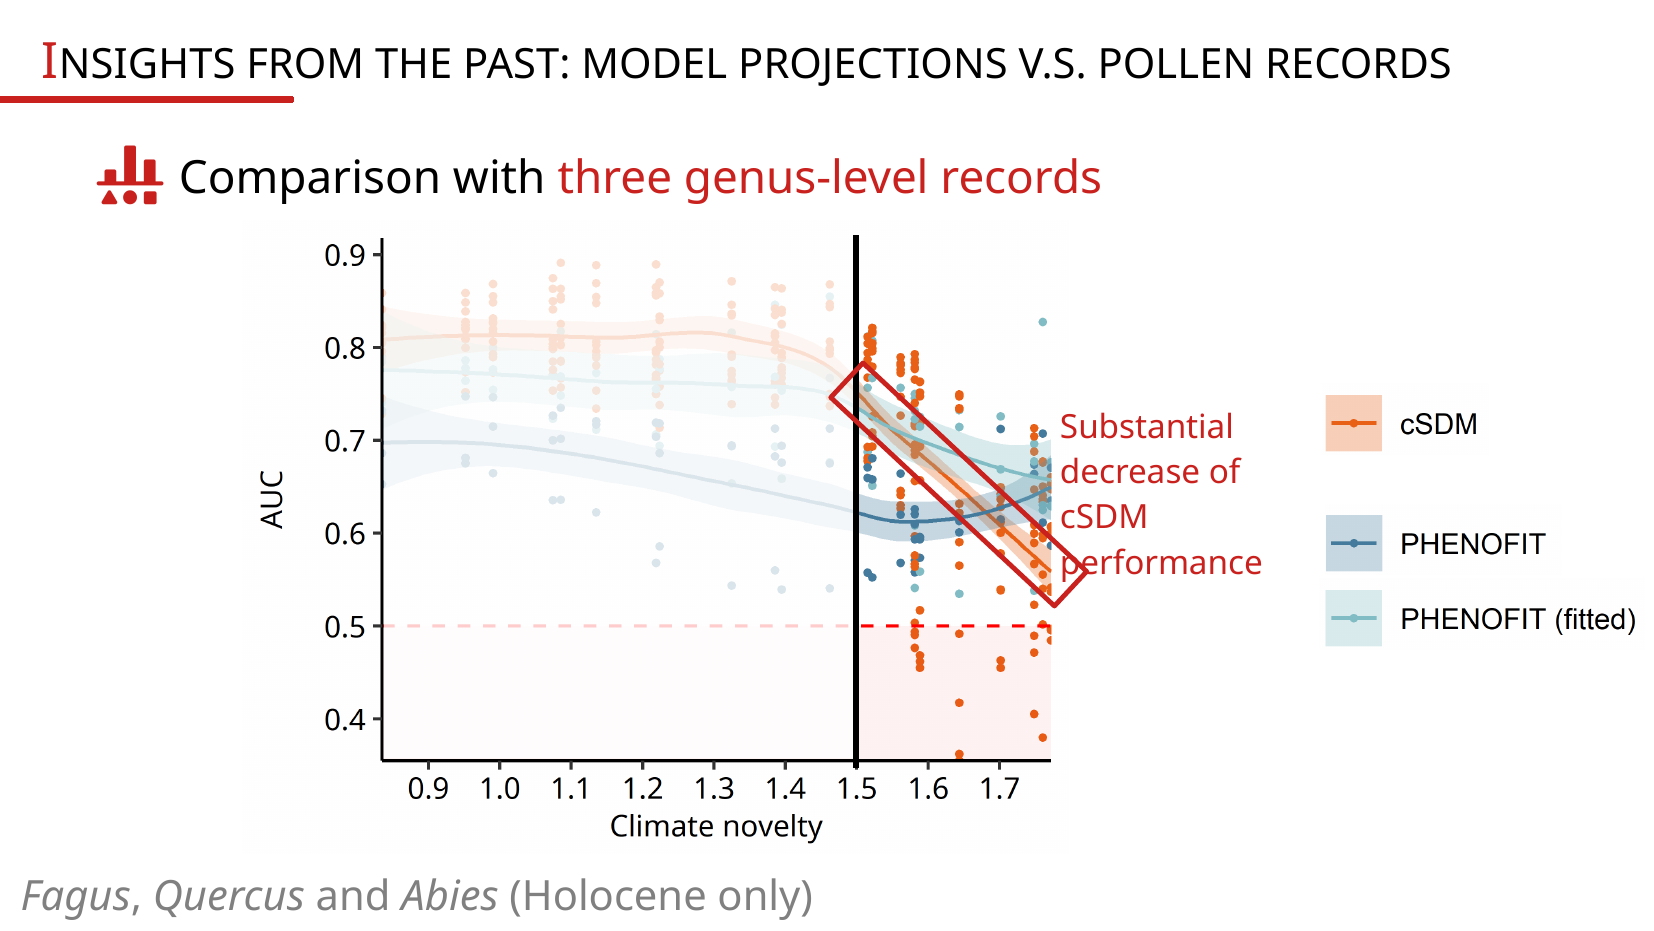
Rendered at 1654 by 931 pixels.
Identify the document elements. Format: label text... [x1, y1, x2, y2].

picture [1319, 504, 1645, 676]
picture [242, 220, 1069, 854]
picture [91, 141, 164, 207]
text_box [835, 379, 853, 414]
text_box Comparison with three genus-level records [164, 116, 1623, 236]
picture [859, 368, 1069, 601]
text_box INSIGHTS FROM THE PAST: MODEL PROJECTIONS V.S. POLLEN RECORDS [27, 0, 1622, 119]
text_box [383, 235, 853, 759]
picture [1322, 383, 1489, 481]
text_box Fagus, Quercus and Abies (Holocene only) [5, 858, 832, 931]
text_box Substantial decrease of cSDM performance [1045, 395, 1341, 564]
